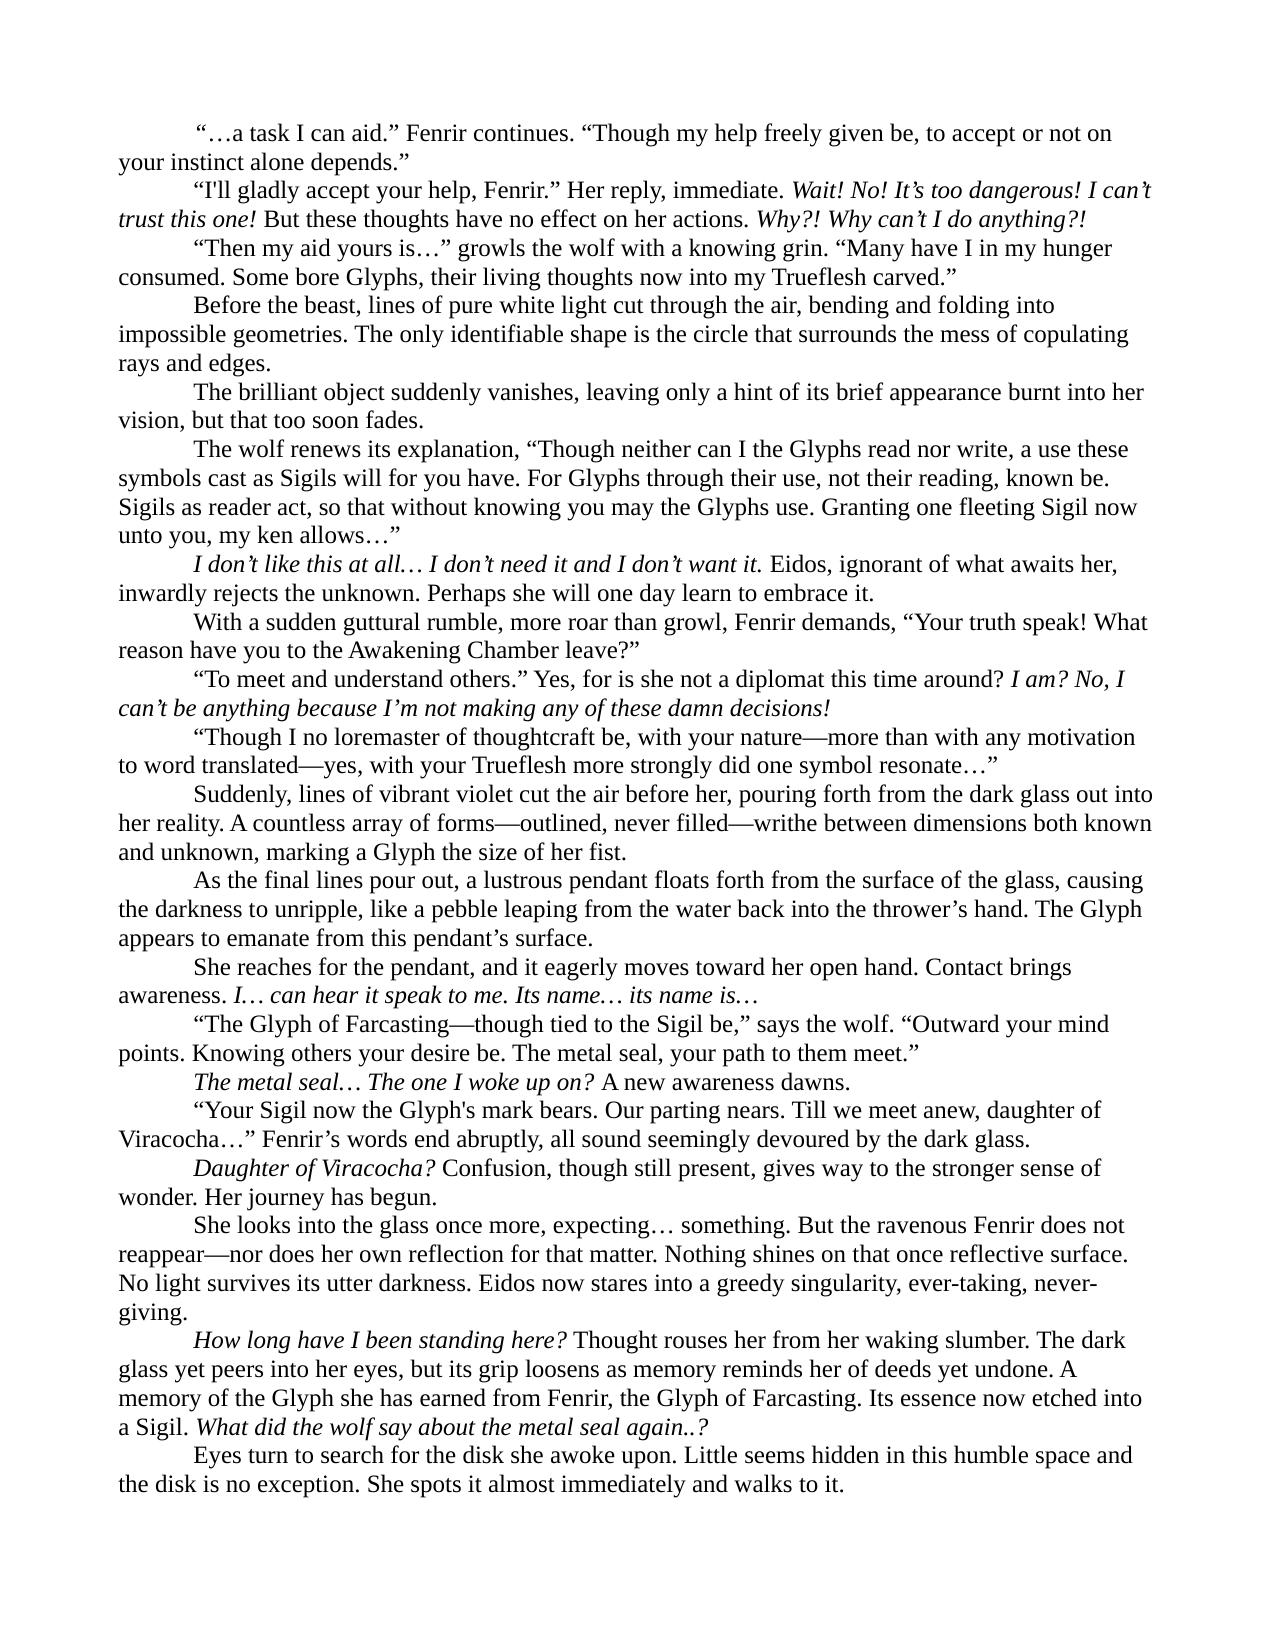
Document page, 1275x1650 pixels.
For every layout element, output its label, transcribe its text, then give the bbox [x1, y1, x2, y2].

text How long have I been standing here? Thought rouses her from her waking slumber. The dark glass yet peers into her eyes, but its grip loosens as memory reminds her of deeds yet undone. A memory of the Glyph she has earned from Fenrir, the Glyph of Farcasting. Its essence now etched into a Sigil. What did the wolf say about the metal seal again..? [118, 1326, 1157, 1441]
text With a sudden guttural rumble, more roar than growl, Fenrir demands, “Your truth speak! What reason have you to the Awakening Chamber leave?” [118, 607, 1157, 664]
text “I'll gladly accept your help, Fenrir.” Her reply, immediate. Wait! No! It’s too dangerous! I can’t trust this one! But these thoughts have no effect on her actions. Why?! Why can’t I do anything?! [118, 176, 1157, 233]
text She reaches for the pendant, and it eagerly moves toward her open hand. Contact brings awareness. I… can hear it speak to me. Its name… its name is… [118, 952, 1157, 1009]
text The wolf renews its explanation, “Though neither can I the Glyphs read nor write, a use these symbols cast as Sigils will for you have. For Glyphs through their use, not their reading, known be. Sigils as reader act, so that without knowing you may the Glyphs use. Granting one fleeting Sigil now unto you, my ken allows…” [118, 434, 1157, 549]
text As the final lines pour out, a lustrous pendant floats forth from the surface of the glass, causing the darkness to unripple, like a pebble leaping from the water back into the thrower’s hand. The Glyph appears to emanate from this pendant’s surface. [118, 866, 1157, 952]
text She looks into the glass once more, expecting… something. But the ravenous Fenrir does not reappear—nor does her own reflection for that matter. Nothing shines on that once reflective surface. No light survives its utter darkness. Eidos now stares into a greedy singularity, ever-taking, never-giving. [118, 1211, 1157, 1326]
text “The Glyph of Farcasting—though tied to the Sigil be,” says the wolf. “Outward your mind points. Knowing others your desire be. The metal seal, your path to them meet.” [118, 1009, 1157, 1067]
text “…a task I can aid.” Fenrir continues. “Though my help freely given be, to accept or not on your instinct alone depends.” [118, 118, 1157, 176]
text Eyes turn to search for the disk she awoke upon. Little seems hidden in this humble space and the disk is no exception. She spots it almost immediately and walks to it. [118, 1441, 1157, 1498]
text Daughter of Viracocha? Confusion, though still present, gives way to the stronger sense of wonder. Her journey has begun. [118, 1153, 1157, 1211]
text “Then my aid yours is…” growls the wolf with a knowing grin. “Many have I in my hunger consumed. Some bore Glyphs, their living thoughts now into my Trueflesh carved.” [118, 233, 1157, 291]
text The metal seal… The one I woke up on? A new awareness dawns. [118, 1067, 1157, 1096]
text Before the beast, lines of pure white light cut through the air, bending and folding into impossible geometries. The only identifiable shape is the circle that surrounds the mess of copulating rays and edges. [118, 291, 1157, 377]
text I don’t like this at all… I don’t need it and I don’t want it. Eidos, ignorant of what awaits her, inwardly rejects the unknown. Perhaps she will one day learn to embrace it. [118, 549, 1157, 607]
text “To meet and understand others.” Yes, for is she not a diplomat this time around? I am? No, I can’t be anything because I’m not making any of these damn decisions! [118, 664, 1157, 722]
text The brilliant object suddenly vanishes, leaving only a hint of its brief appearance burnt into her vision, but that too soon fades. [118, 377, 1157, 434]
text Suddenly, lines of vibrant violet cut the air before her, pouring forth from the dark glass out into her reality. A countless array of forms—outlined, never filled—writhe between dimensions both known and unknown, marking a Glyph the size of her fist. [118, 779, 1157, 866]
text “Though I no loremaster of thoughtcraft be, with your nature—more than with any motivation to word translated—yes, with your Trueflesh more strongly did one symbol resonate…” [118, 722, 1157, 779]
text “Your Sigil now the Glyph's mark bears. Our parting nears. Till we meet anew, daughter of Viracocha…” Fenrir’s words end abruptly, all sound seemingly devoured by the dark glass. [118, 1096, 1157, 1153]
